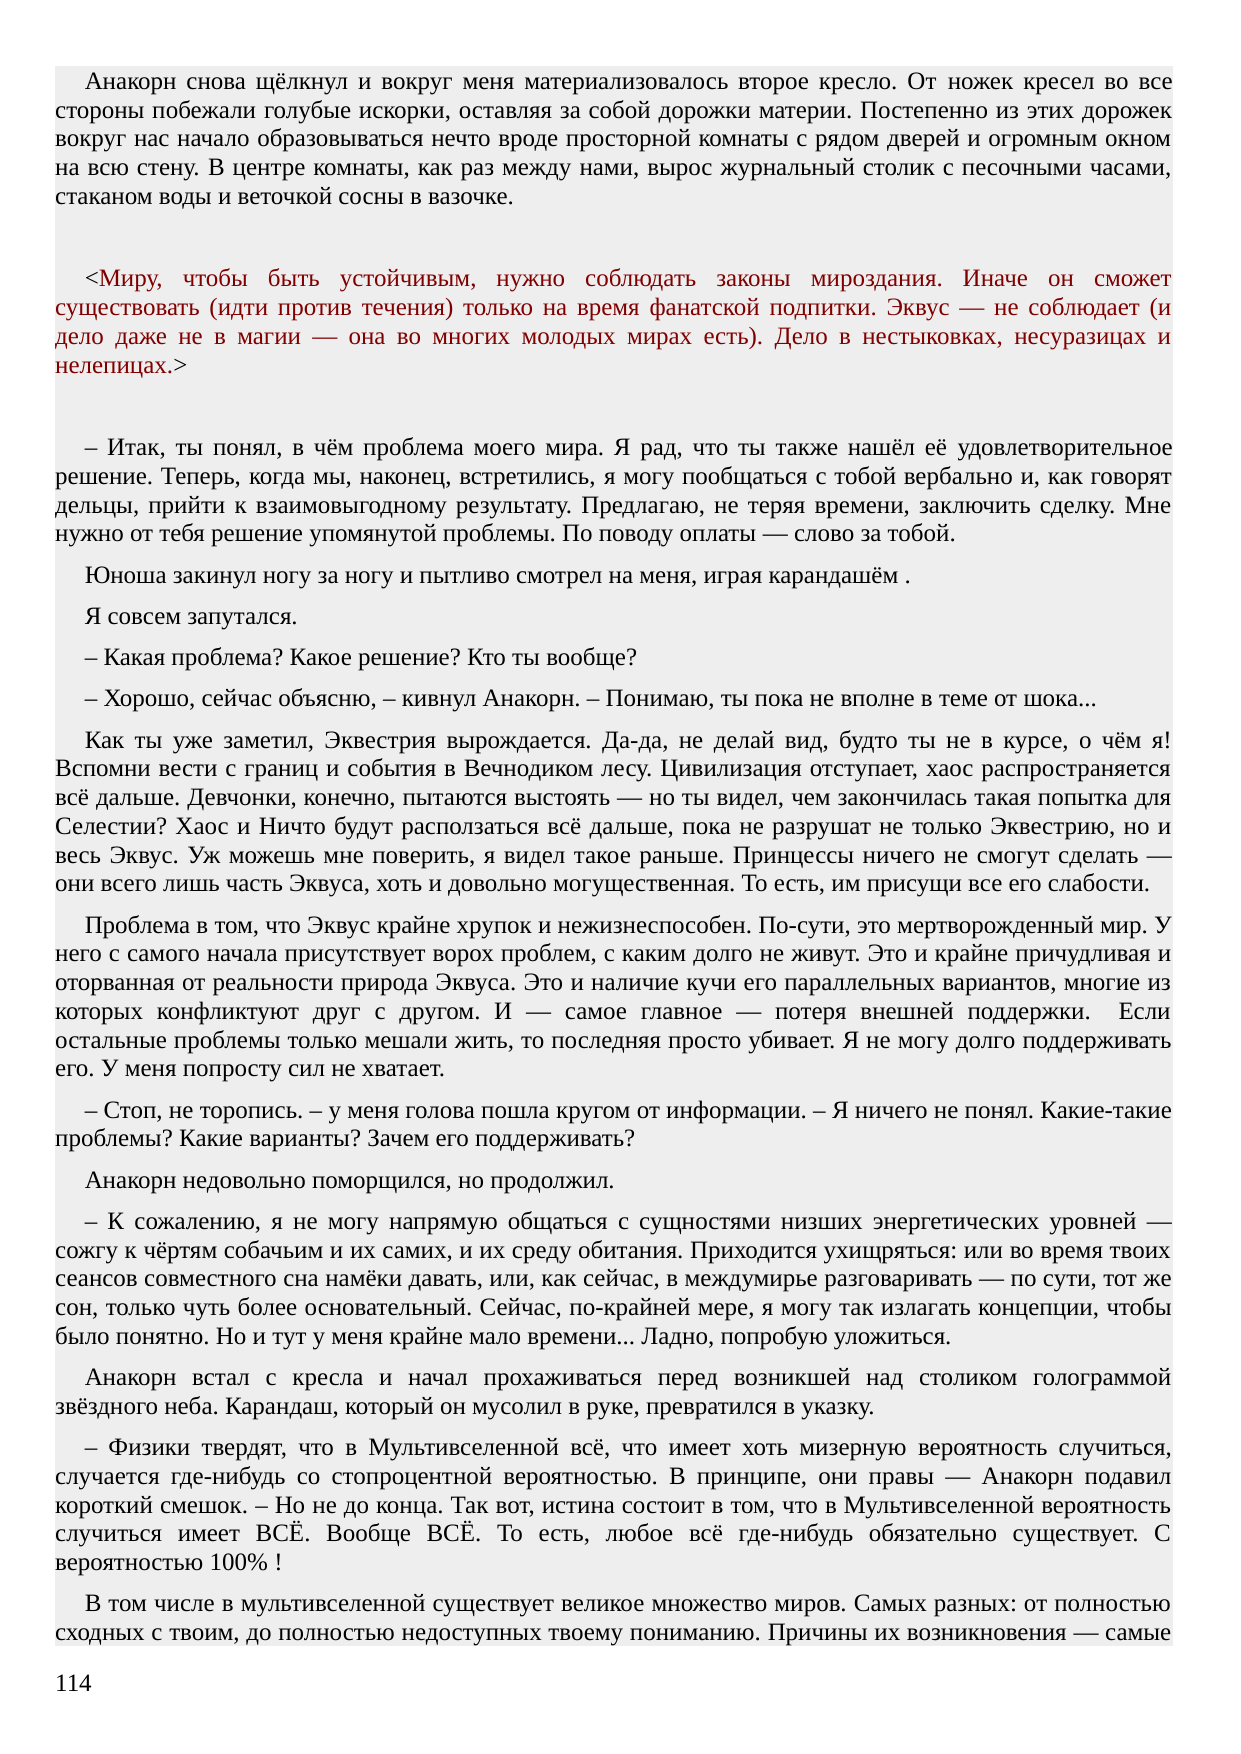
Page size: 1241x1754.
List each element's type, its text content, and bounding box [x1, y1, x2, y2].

text Анакорн встал с кресла и начал прохаживаться перед возникшей над столиком голограммой звёздного неба. Карандаш, который он мусолил в руке, превратился в указку. [55, 1362, 1173, 1420]
text Я совсем запутался. [55, 601, 1173, 630]
text Проблема в том, что Эквус крайне хрупок и нежизнеспособен. По-сути, это мертворожденный мир. У него с самого начала присутствует ворох проблем, с каким долго не живут. Это и крайне причудливая и оторванная от реальности природа Эквуса. Это и наличие кучи его параллельных вариантов, многие из которых конфликтуют друг с другом. И — самое главное — потеря внешней поддержки. Если остальные проблемы только мешали жить, то последняя просто убивает. Я не могу долго поддерживать его. У меня попросту сил не хватает. [55, 910, 1173, 1082]
text – Итак, ты понял, в чём проблема моего мира. Я рад, что ты также нашёл её удовлетворительное решение. Теперь, когда мы, наконец, встретились, я могу пообщаться с тобой вербально и, как говорят дельцы, прийти к взаимовыгодному результату. Предлагаю, не теряя времени, заключить сделку. Мне нужно от тебя решение упомянутой проблемы. По поводу оплаты — слово за тобой. [55, 432, 1173, 547]
text – Хорошо, сейчас объясню, – кивнул Анакорн. – Понимаю, ты пока не вполне в теме от шока... [55, 683, 1173, 712]
text Анакорн недовольно поморщился, но продолжил. [55, 1165, 1173, 1193]
text Как ты уже заметил, Эквестрия вырождается. Да-да, не делай вид, будто ты не в курсе, о чём я! Вспомни вести с границ и события в Вечнодиком лесу. Цивилизация отступает, хаос распространяется всё дальше. Девчонки, конечно, пытаются выстоять — но ты видел, чем закончилась такая попытка для Селестии? Хаос и Ничто будут расползаться всё дальше, пока не разрушат не только Эквестрию, но и весь Эквус. Уж можешь мне поверить, я видел такое раньше. Принцессы ничего не смогут сделать — они всего лишь часть Эквуса, хоть и довольно могущественная. То есть, им присущи все его слабости. [55, 725, 1173, 897]
text – Стоп, не торопись. – у меня голова пошла кругом от информации. – Я ничего не понял. Какие-такие проблемы? Какие варианты? Зачем его поддерживать? [55, 1095, 1173, 1152]
text – Физики твердят, что в Мультивселенной всё, что имеет хоть мизерную вероятность случиться, случается где-нибудь со стопроцентной вероятностью. В принципе, они правы — Анакорн подавил короткий смешок. – Но не до конца. Так вот, истина состоит в том, что в Мультивселенной вероятность случиться имеет ВСЁ. Вообще ВСЁ. То есть, любое всё где-нибудь обязательно существует. С вероятностью 100% ! [55, 1432, 1173, 1576]
text В том числе в мультивселенной существует великое множество миров. Самых разных: от полностью сходных с твоим, до полностью недоступных твоему пониманию. Причины их возникновения — самые [55, 1588, 1173, 1646]
text <Миру, чтобы быть устойчивым, нужно соблюдать законы мироздания. Иначе он сможет существовать (идти против течения) только на время фанатской подпитки. Эквус — не соблюдает (и дело даже не в магии — она во многих молодых мирах есть). Дело в нестыковках, несуразицах и нелепицах.> [55, 263, 1173, 378]
text Анакорн снова щёлкнул и вокруг меня материализовалось второе кресло. От ножек кресел во все стороны побежали голубые искорки, оставляя за собой дорожки материи. Постепенно из этих дорожек вокруг нас начало образовываться нечто вроде просторной комнаты с рядом дверей и огромным окном на всю стену. В центре комнаты, как раз между нами, вырос журнальный столик с песочными часами, стаканом воды и веточкой сосны в вазочке. [55, 66, 1173, 210]
text – К сожалению, я не могу напрямую общаться с сущностями низших энергетических уровней — сожгу к чёртям собачьим и их самих, и их среду обитания. Приходится ухищряться: или во время твоих сеансов совместного сна намёки давать, или, как сейчас, в междумирье разговаривать — по сути, тот же сон, только чуть более основательный. Сейчас, по-крайней мере, я могу так излагать концепции, чтобы было понятно. Но и тут у меня крайне мало времени... Ладно, попробую уложиться. [55, 1206, 1173, 1350]
text Юноша закинул ногу за ногу и пытливо смотрел на меня, играя карандашём . [55, 560, 1173, 588]
text – Какая проблема? Какое решение? Кто ты вообще? [55, 642, 1173, 671]
